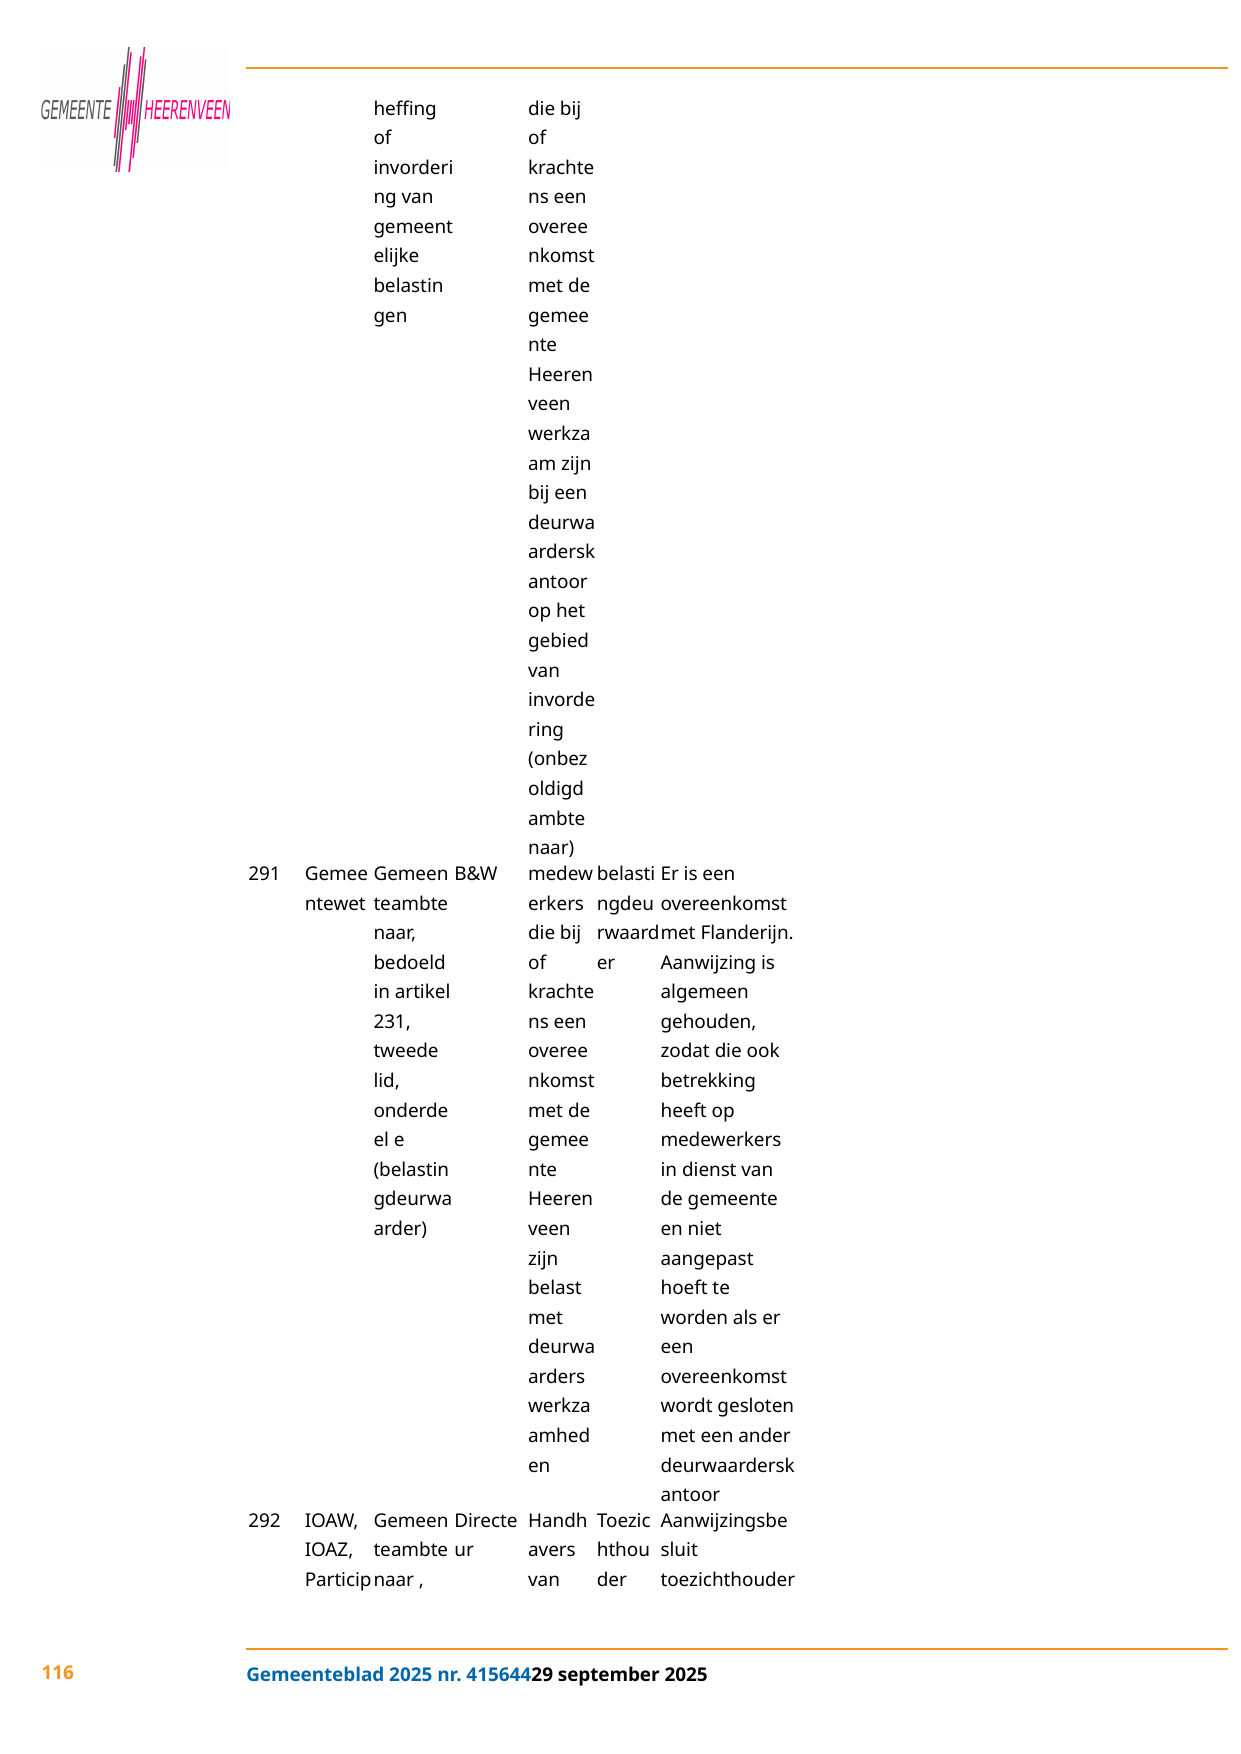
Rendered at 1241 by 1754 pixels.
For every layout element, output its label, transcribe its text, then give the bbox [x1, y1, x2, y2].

table_cell [597, 95, 660, 860]
table_cell [660, 95, 796, 860]
table_cell B&W [454, 860, 528, 1507]
table_cell Gemeenteambtenaar, bedoeld in artikel 231, tweede lid, onderdeel e (belastingdeurwaarder) [373, 860, 454, 1507]
table_cell IOAW, IOAZ, Particip [305, 1507, 373, 1592]
table_cell [968, 1507, 1073, 1592]
table_cell [1073, 1507, 1152, 1592]
table_cell [1073, 95, 1152, 860]
table_cell 291 [248, 860, 304, 1507]
table_cell Aanwijzingsbesluit toezichthouder [660, 1507, 796, 1592]
picture [41, 47, 231, 172]
table_cell [796, 95, 967, 860]
table_cell Handhavers van [528, 1507, 597, 1592]
table_cell Gemeenteambtenaar , [373, 1507, 454, 1592]
table_cell [968, 95, 1073, 860]
table_cell Gemeentewet [305, 860, 373, 1507]
table_cell belastingdeurwaarder [597, 860, 660, 1507]
table_cell [796, 1507, 967, 1592]
table_cell Toezichthouder [597, 1507, 660, 1592]
table_cell Er is een overeenkomst met Flanderijn. Aanwijzing is algemeen gehouden, zodat die ook betrekking heeft op medewerkers in dienst van de gemeente en niet aangepast hoeft te worden als er een overeenkomst wordt gesloten met een ander deurwaarderskantoor [660, 860, 796, 1507]
table_cell heffing of invordering van gemeentelijke belastingen [373, 95, 454, 860]
table_cell [1073, 860, 1152, 1507]
table_cell [454, 95, 528, 860]
table_cell medewerkers die bij of krachtens een overeenkomst met de gemeente Heerenveen zijn belast met deurwaarderswerkzaamheden [528, 860, 597, 1507]
table_cell [248, 95, 304, 860]
table_cell [305, 95, 373, 860]
table_cell Directeur [454, 1507, 528, 1592]
table_cell die bij of krachtens een overeenkomst met de gemeente Heerenveen werkzaam zijn bij een deurwaarderskantoor op het gebied van invordering (onbezoldigd ambtenaar) [528, 95, 597, 860]
table_cell 292 [248, 1507, 304, 1592]
table_cell [796, 860, 967, 1507]
table_cell [968, 860, 1073, 1507]
